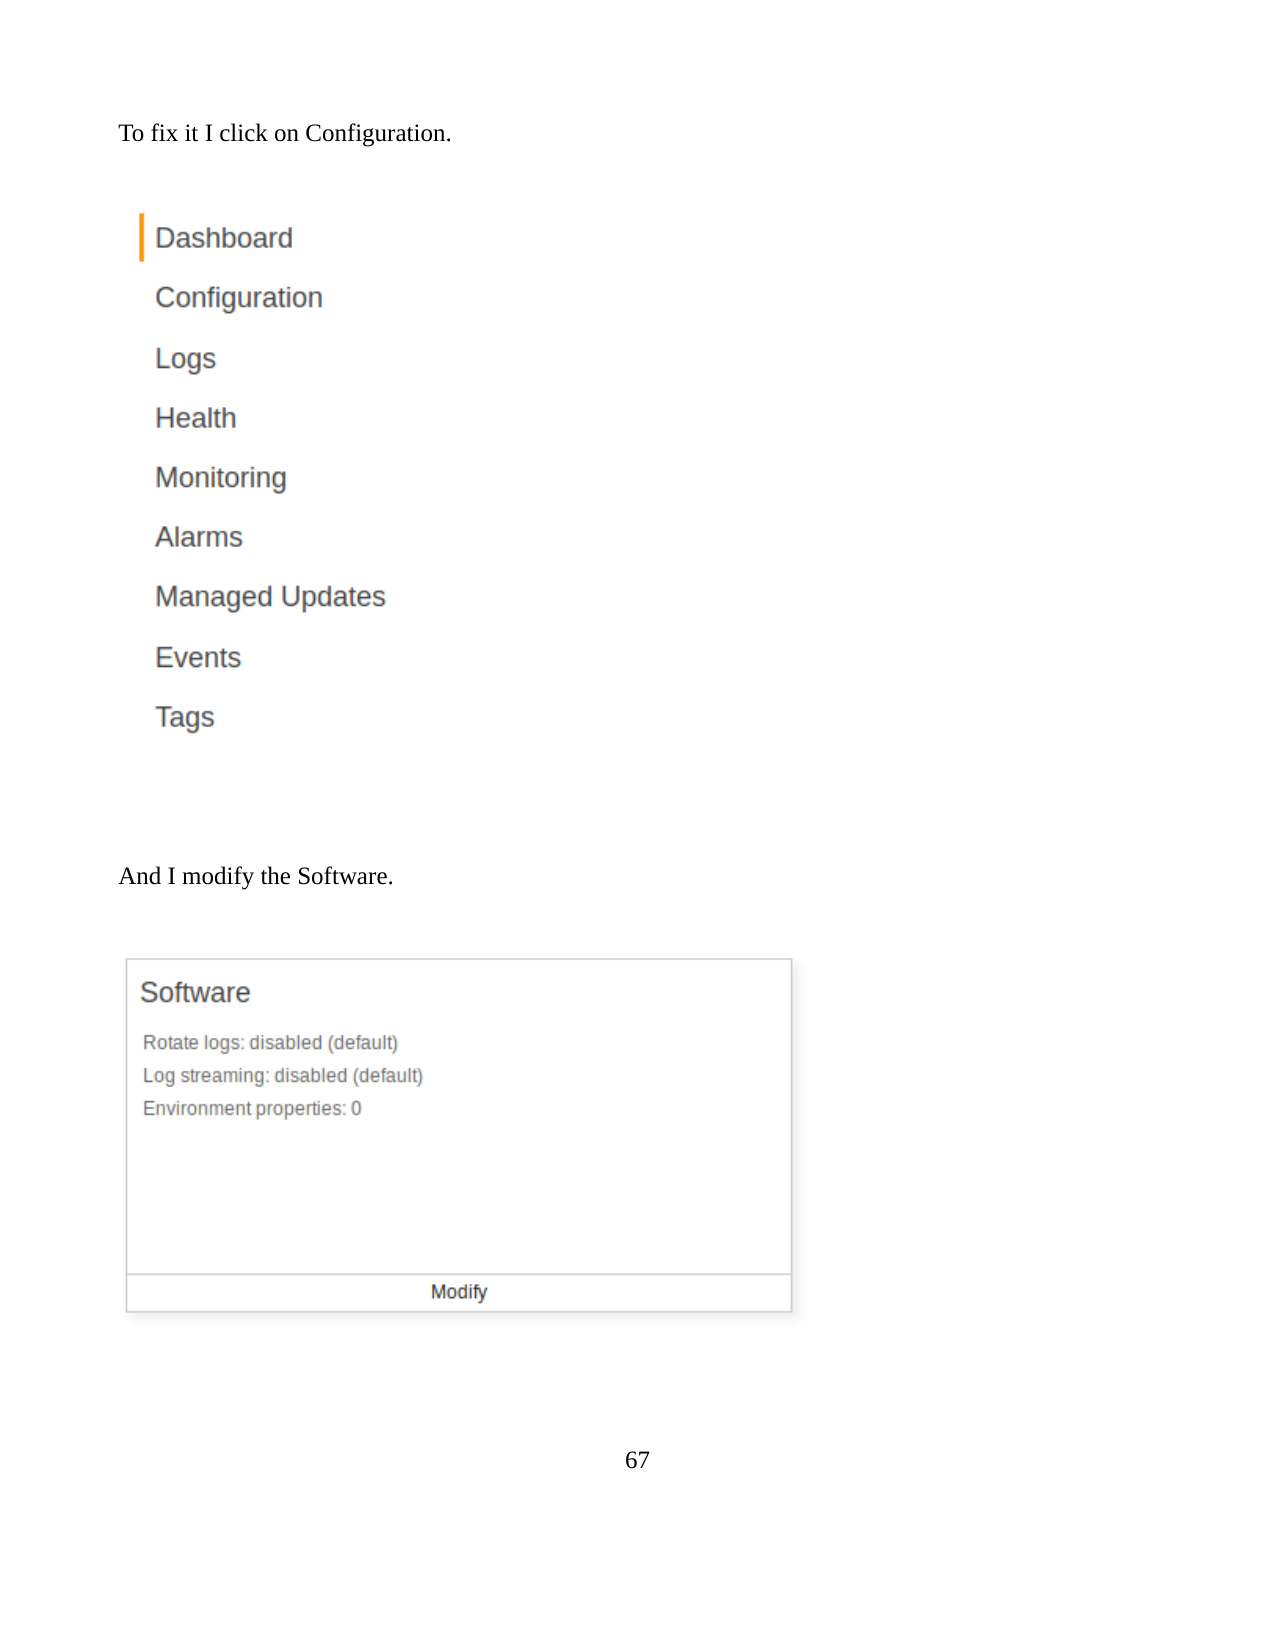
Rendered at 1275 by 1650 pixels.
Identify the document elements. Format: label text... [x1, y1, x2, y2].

picture [115, 936, 813, 1327]
text To fix it I click on Configuration. [118, 118, 1157, 147]
text And I modify the Software. [118, 861, 1157, 890]
picture [117, 190, 435, 810]
